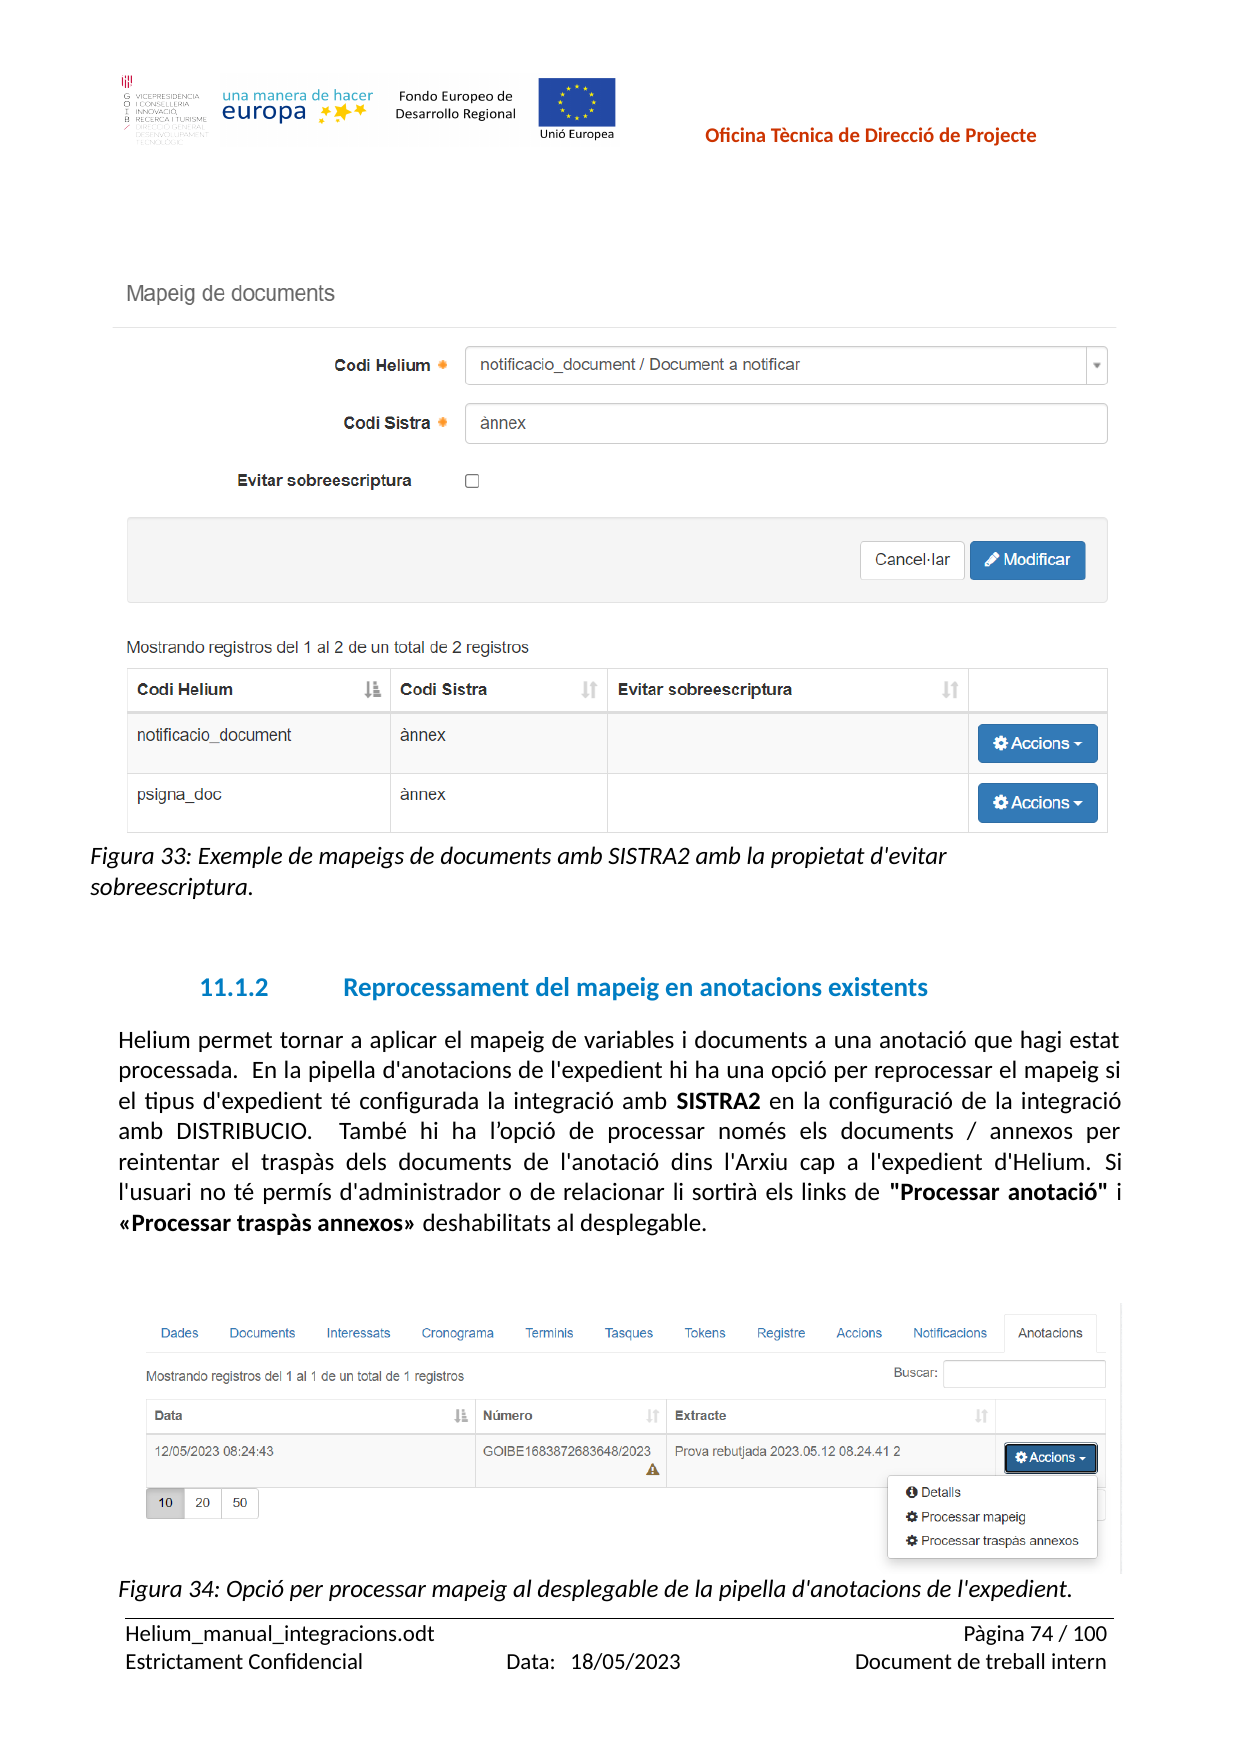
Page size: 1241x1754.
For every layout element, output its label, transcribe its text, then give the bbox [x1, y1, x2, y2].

picture [118, 73, 213, 147]
subtitle Reprocessament del mapeig en anotacions existents [193, 970, 1122, 1003]
picture [118, 1303, 1123, 1574]
picture [219, 73, 621, 147]
picture [112, 270, 1117, 841]
text Figura 34: Opció per processar mapeig al desplegable de la pipella d'anotacions de l'expedient. [118, 1574, 1122, 1604]
text Helium permet tornar a aplicar el mapeig de variables i documents a una anotació que hagi estat processada. En la pipella d'anotacions de l'expedient hi ha una opció per reprocessar el mapeig si el tipus d'expedient té configurada la integració amb SISTRA2 en la configuració de la integració amb DISTRIBUCIO. També hi ha l’opció de processar només els documents / annexos per reintentar el traspàs dels documents de l'anotació dins l'Arxiu cap a l'expedient d'Helium. Si l'usuari no té permís d'administrador o de relacionar li sortirà els links de "Processar anotació" i «Processar traspàs annexos» deshabilitats al desplegable. [118, 1024, 1122, 1237]
text Figura 33: Exemple de mapeigs de documents amb SISTRA2 amb la propietat d'evitar sobreescriptura. [90, 800, 1098, 902]
